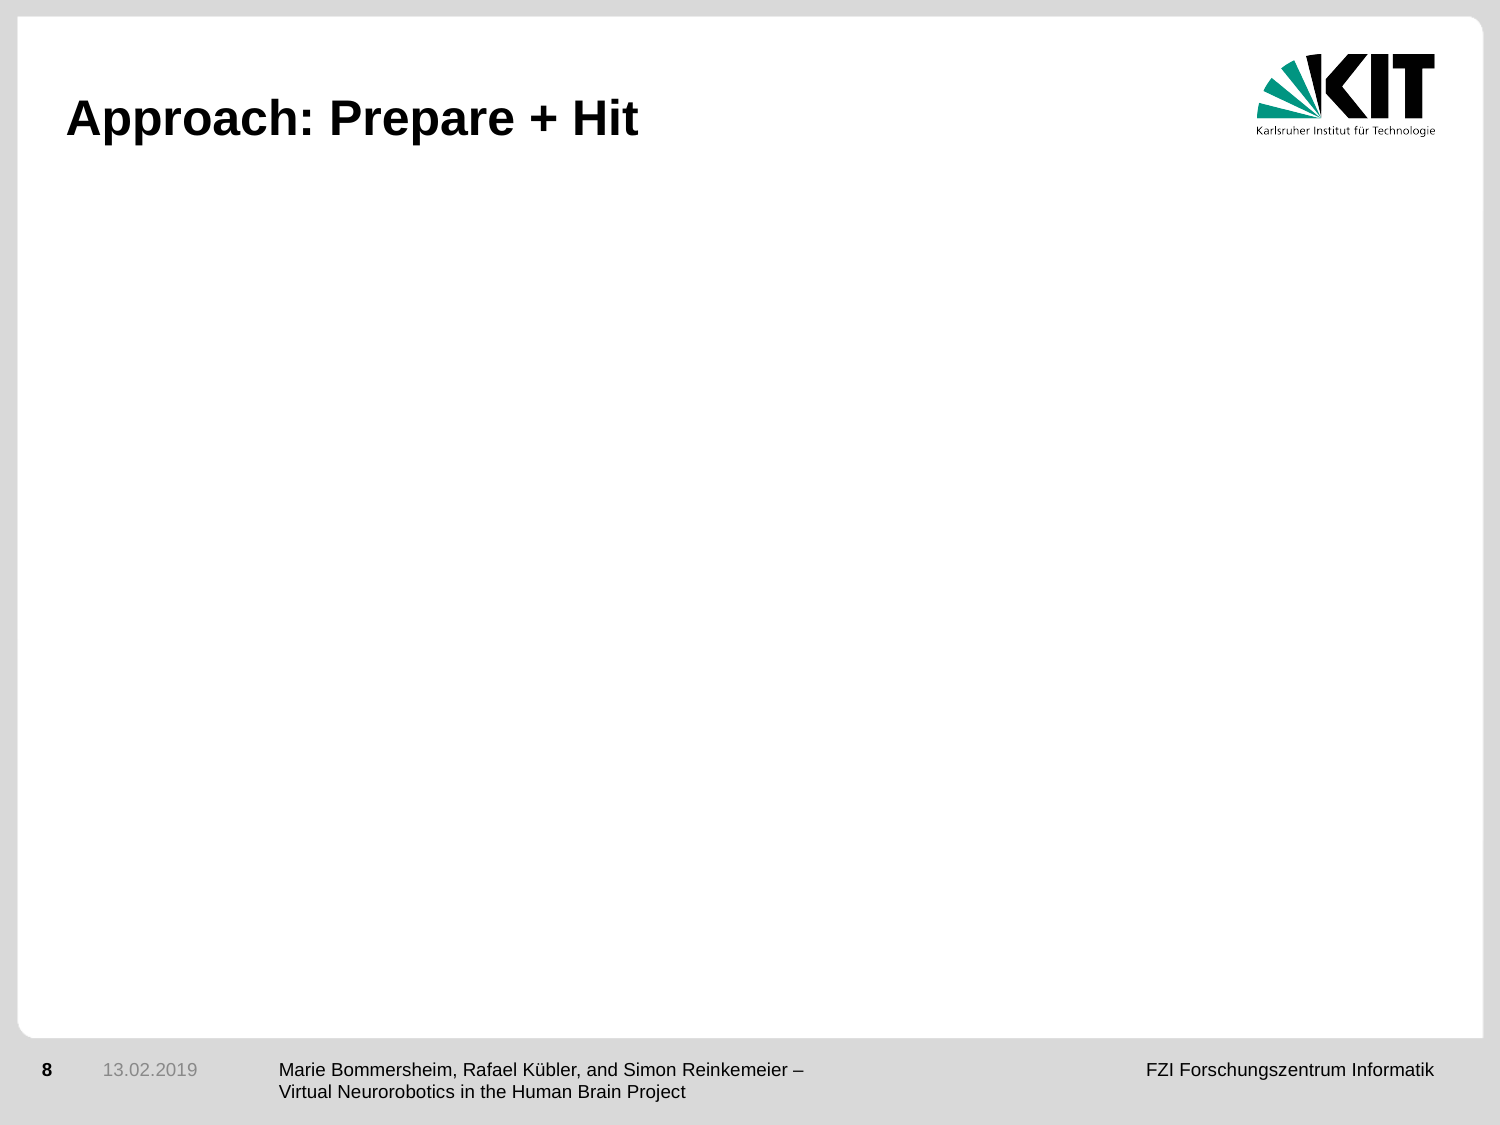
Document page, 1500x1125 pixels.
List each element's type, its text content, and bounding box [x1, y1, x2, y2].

picture [0, 0, 1500, 1125]
slide_number 13.02.2019 [102, 1057, 272, 1118]
title Approach: Prepare + Hit [65, 64, 1192, 147]
slide_number [41, 1057, 96, 1106]
